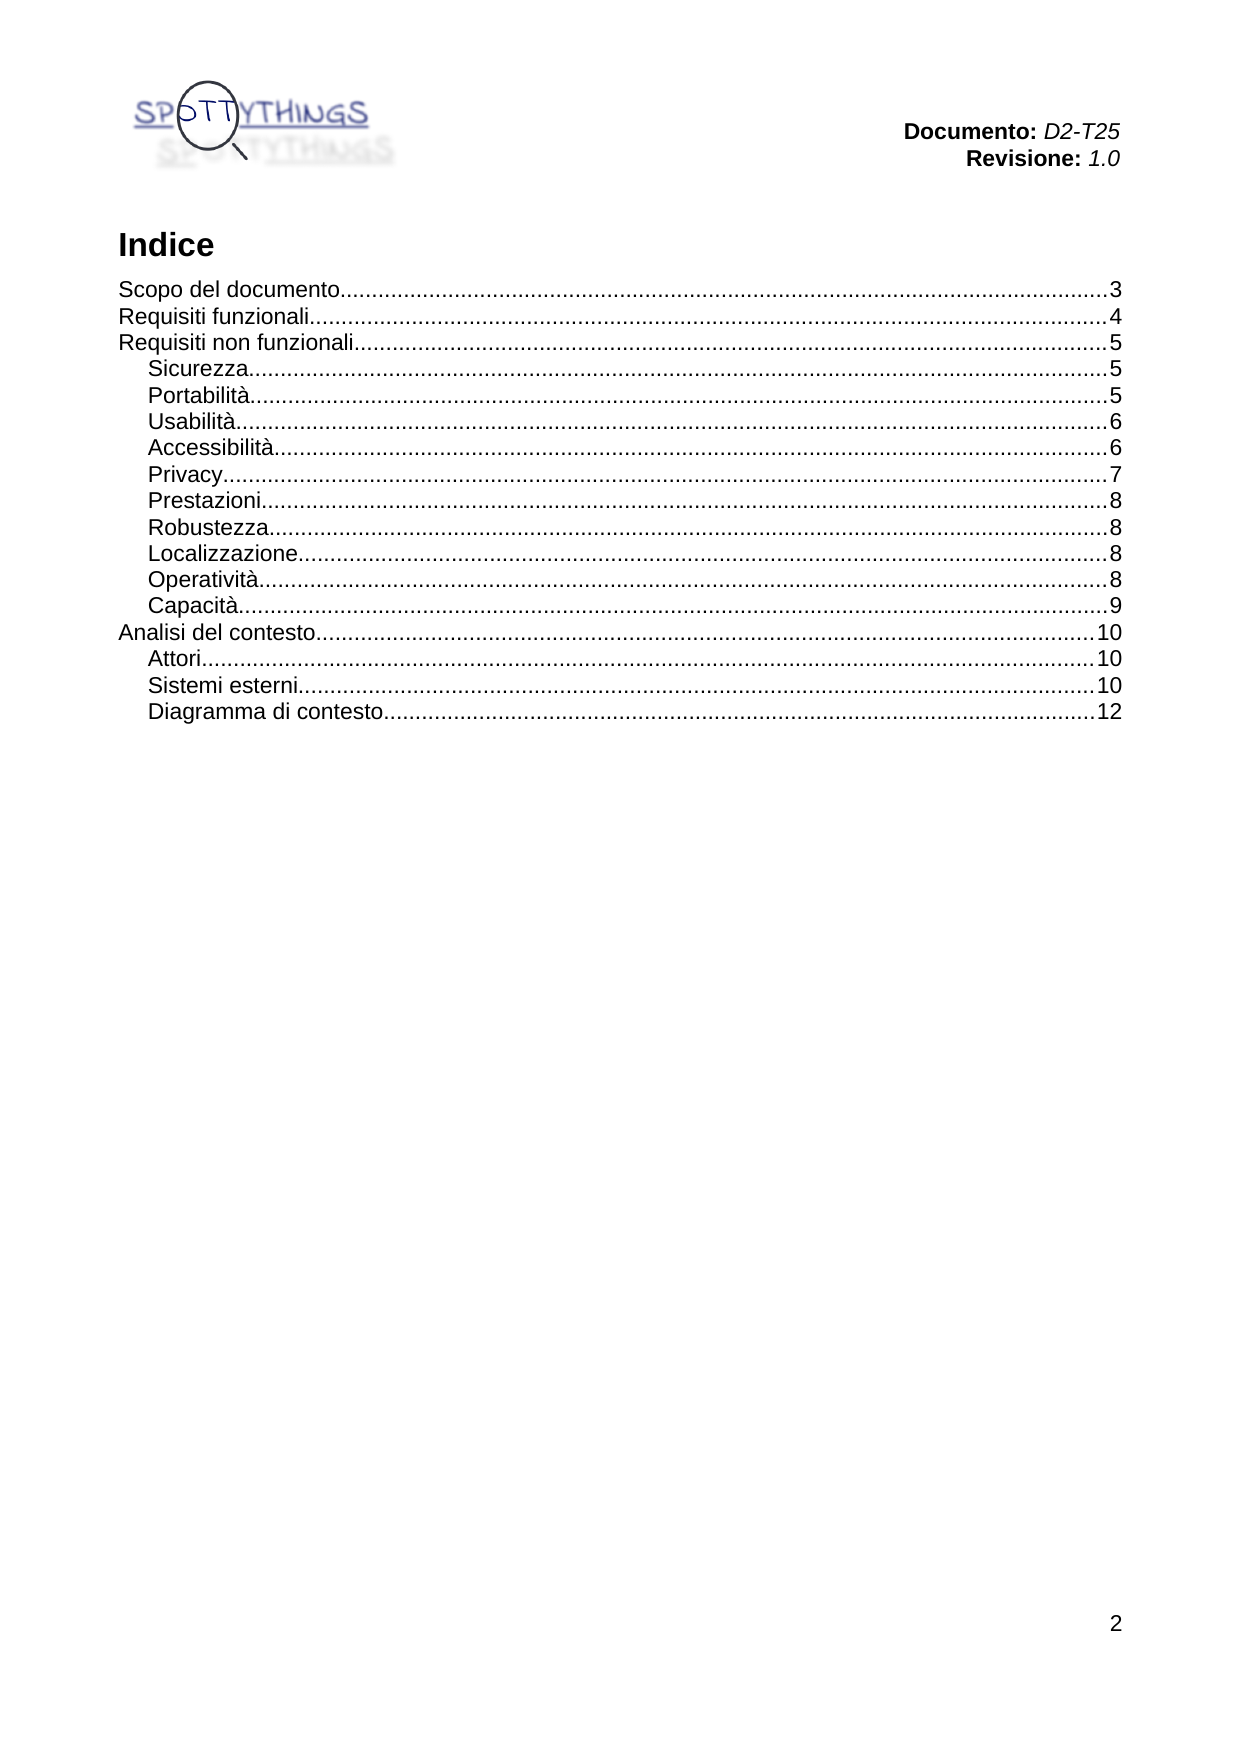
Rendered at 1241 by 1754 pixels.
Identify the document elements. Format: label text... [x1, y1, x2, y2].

text Capacità 9 [148, 592, 1122, 619]
text Prestazioni 8 [148, 487, 1122, 513]
text Sistemi esterni 10 [148, 672, 1122, 698]
picture [123, 73, 399, 187]
text Sicurezza 5 [148, 355, 1122, 382]
text Accessibilità 6 [148, 434, 1122, 461]
text Privacy 7 [148, 461, 1122, 487]
text Localizzazione 8 [148, 540, 1122, 566]
text Analisi del contesto 10 [118, 619, 1122, 645]
text Requisiti non funzionali 5 [118, 329, 1122, 355]
text Operatività 8 [148, 566, 1122, 592]
text Requisiti funzionali 4 [118, 303, 1122, 329]
subtitle Indice [118, 225, 1122, 264]
text Attori 10 [148, 645, 1122, 672]
text Robustezza 8 [148, 513, 1122, 540]
text Portabilità 5 [148, 382, 1122, 408]
text Diagramma di contesto 12 [148, 698, 1122, 724]
text Usabilità 6 [148, 408, 1122, 434]
text Scopo del documento 3 [118, 276, 1122, 303]
